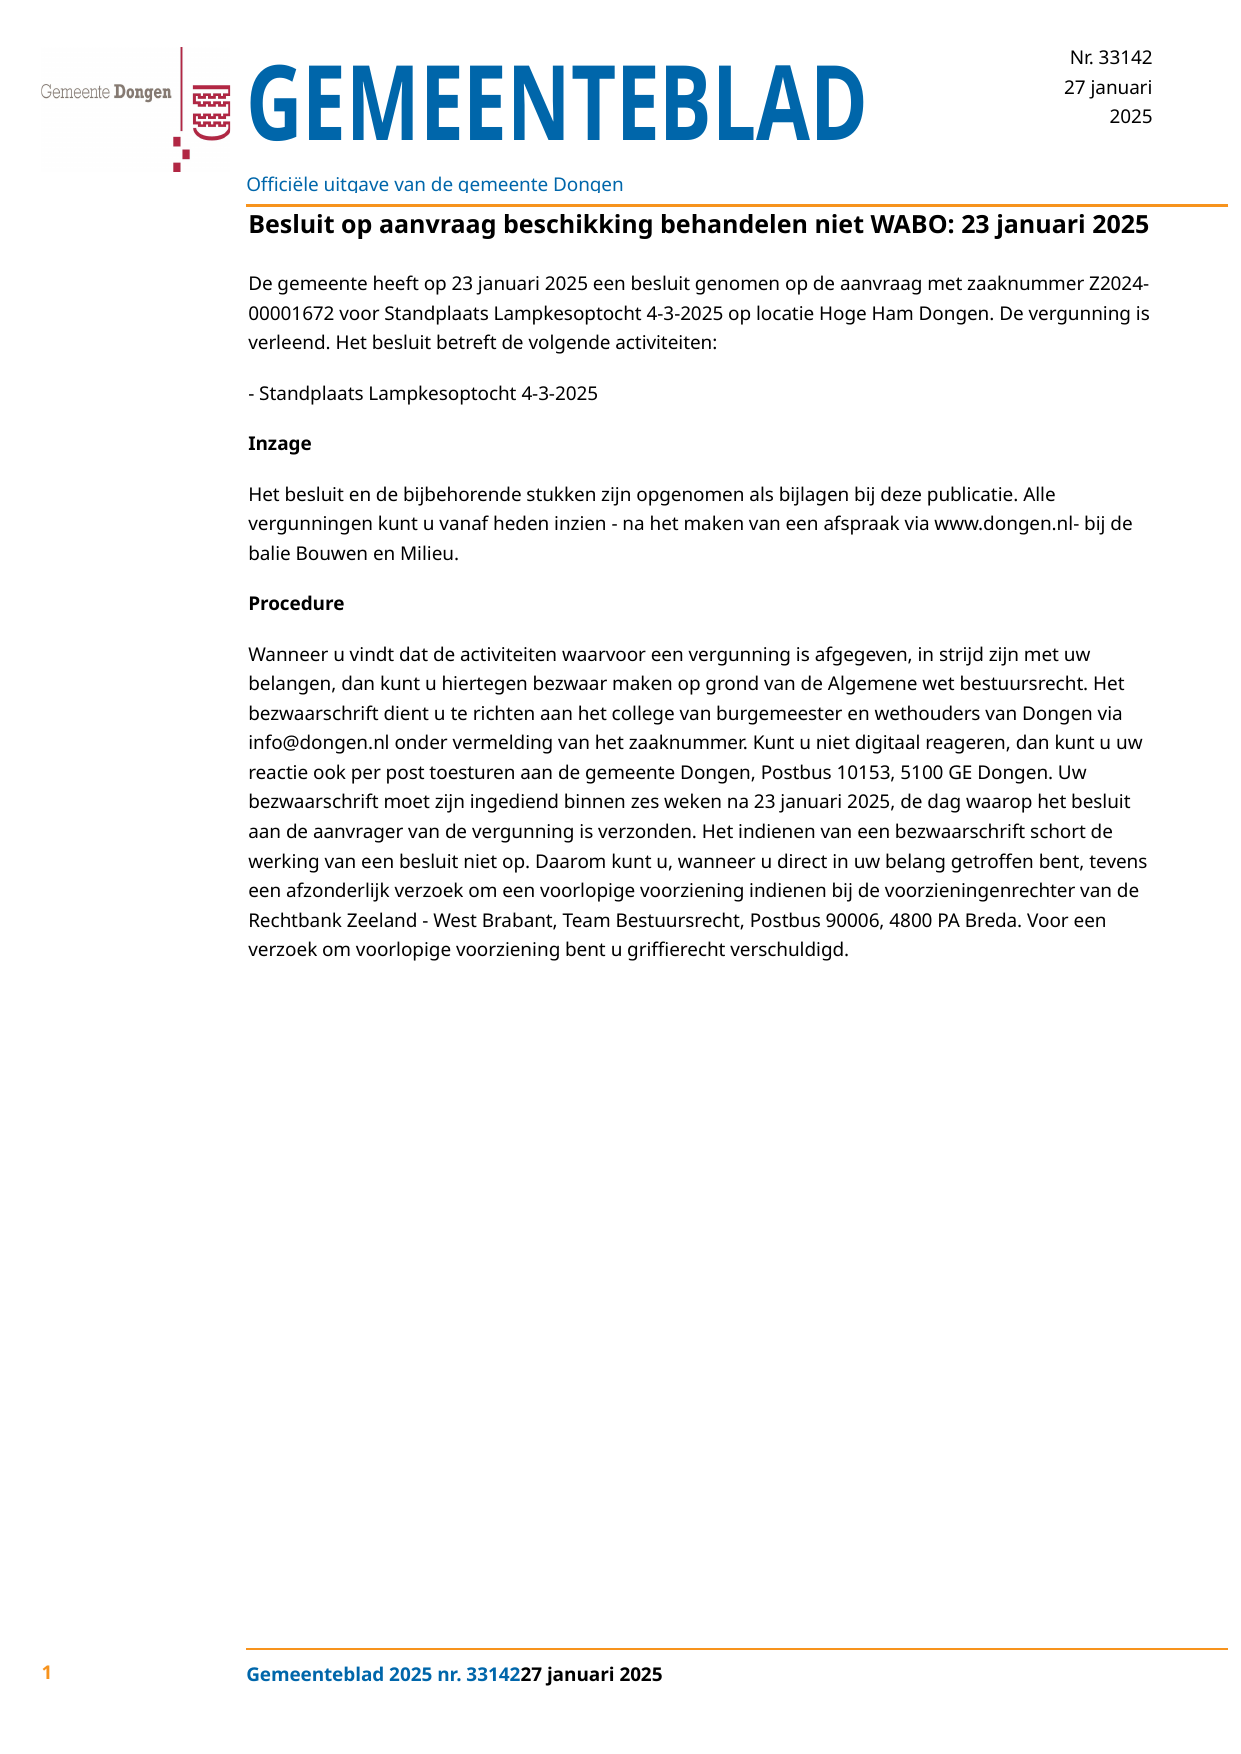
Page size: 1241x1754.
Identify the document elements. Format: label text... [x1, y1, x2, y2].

text De gemeente heeft op 23 januari 2025 een besluit genomen op de aanvraag met zaaknummer Z2024-00001672 voor Standplaats Lampkesoptocht 4-3-2025 op locatie Hoge Ham Dongen. De vergunning is verleend. Het besluit betreft de volgende activiteiten: [248, 270, 1152, 355]
text - Standplaats Lampkesoptocht 4-3-2025 [248, 380, 1152, 406]
text Wanneer u vindt dat de activiteiten waarvoor een vergunning is afgegeven, in strijd zijn met uw belangen, dan kunt u hiertegen bezwaar maken op grond van de Algemene wet bestuursrecht. Het bezwaarschrift dient u te richten aan het college van burgemeester en wethouders van Dongen via info@dongen.nl onder vermelding van het zaaknummer. Kunt u niet digitaal reageren, dan kunt u uw reactie ook per post toesturen aan de gemeente Dongen, Postbus 10153, 5100 GE Dongen. Uw bezwaarschrift moet zijn ingediend binnen zes weken na 23 januari 2025, de dag waarop het besluit aan de aanvrager van de vergunning is verzonden. Het indienen van een bezwaarschrift schort de werking van een besluit niet op. Daarom kunt u, wanneer u direct in uw belang getroffen bent, tevens een afzonderlijk verzoek om een voorlopige voorziening indienen bij de voorzieningenrechter van de Rechtbank Zeeland - West Brabant, Team Bestuursrecht, Postbus 90006, 4800 PA Breda. Voor een verzoek om voorlopige voorziening bent u griffierecht verschuldigd. [248, 641, 1152, 962]
picture [41, 47, 231, 172]
text Inzage [248, 430, 1152, 456]
text Het besluit en de bijbehorende stukken zijn opgenomen als bijlagen bij deze publicatie. Alle vergunningen kunt u vanaf heden inzien - na het maken van een afspraak via www.dongen.nl- bij de balie Bouwen en Milieu. [248, 481, 1152, 566]
text Besluit op aanvraag beschikking behandelen niet WABO: 23 januari 2025 [248, 207, 1152, 241]
text Procedure [248, 590, 1152, 616]
